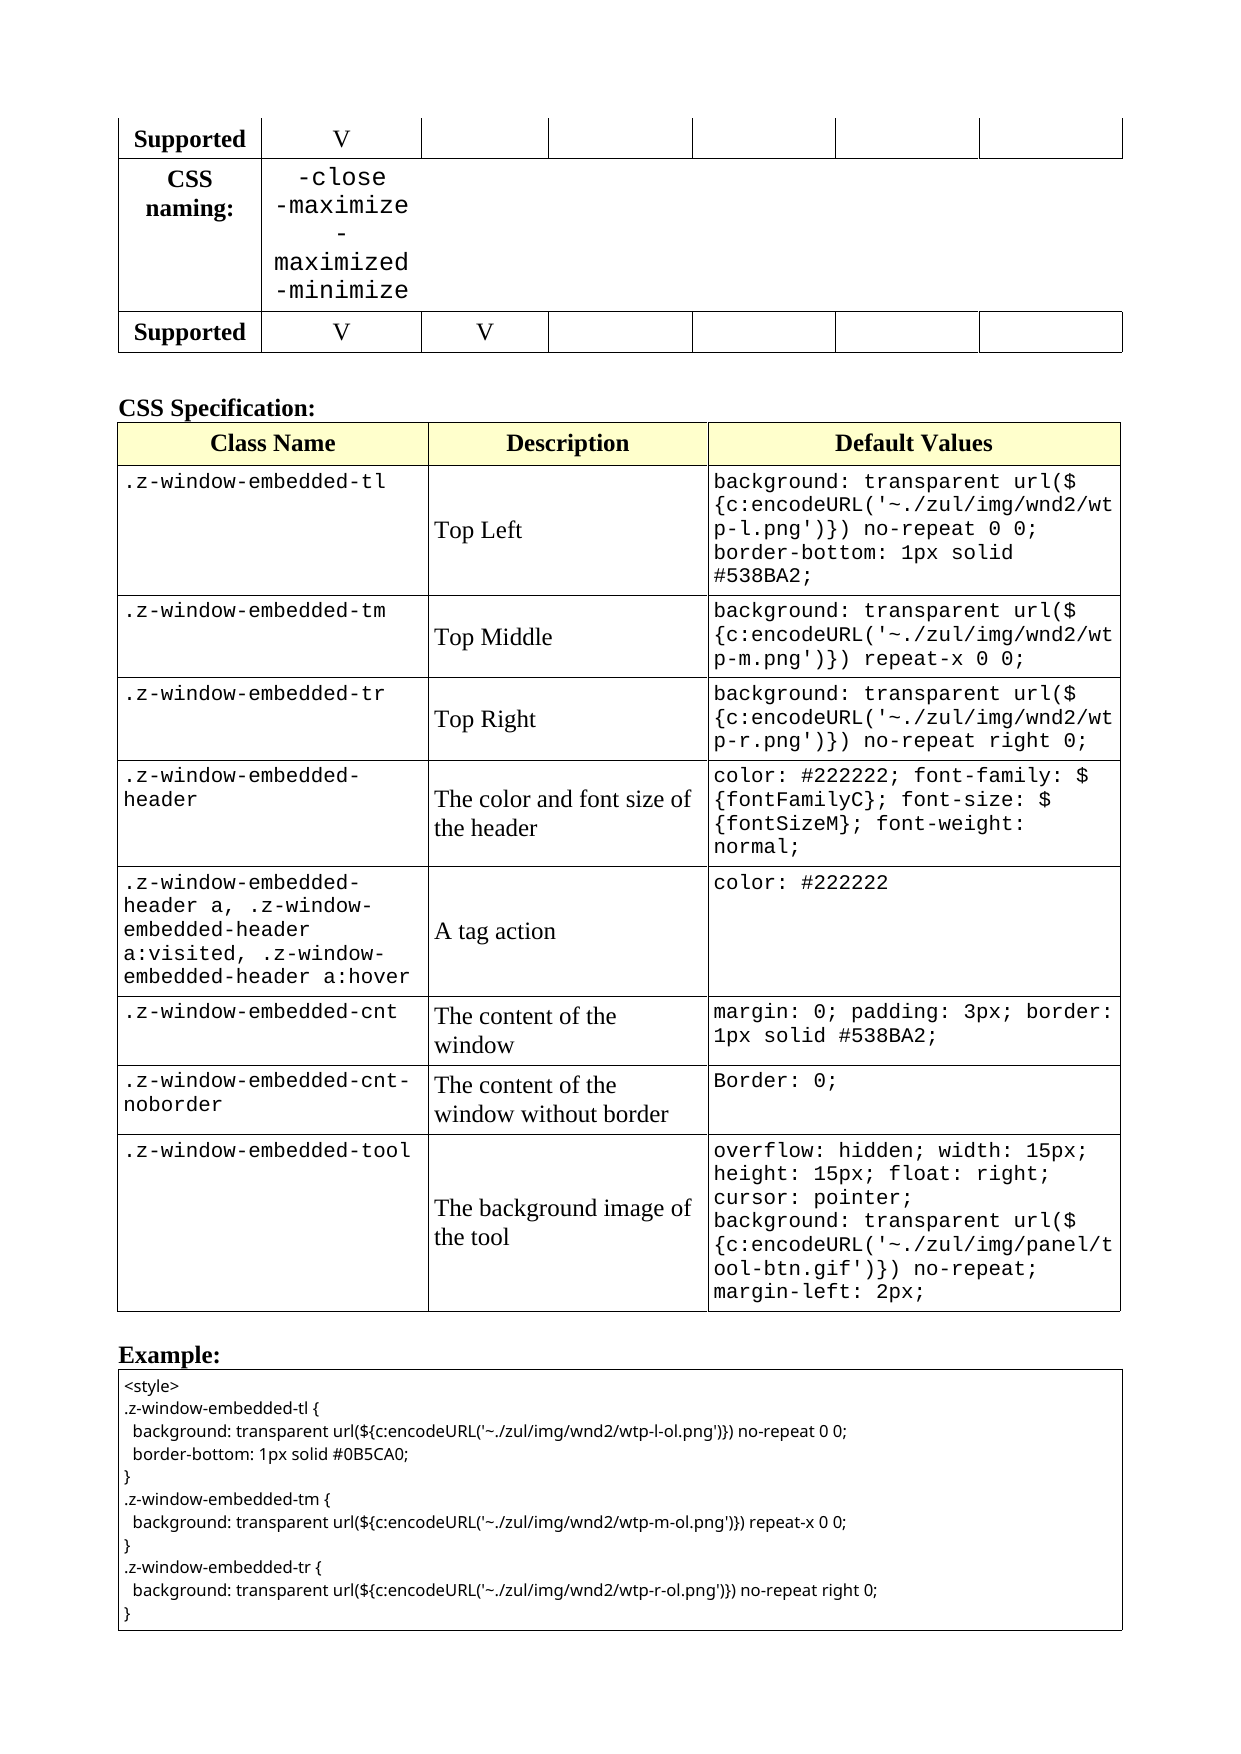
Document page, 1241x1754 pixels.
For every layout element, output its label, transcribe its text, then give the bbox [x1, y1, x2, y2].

table_cell [979, 159, 1122, 311]
text Example: [118, 1340, 1122, 1368]
table_cell [548, 159, 692, 311]
table_cell [693, 312, 835, 352]
table_cell [836, 312, 978, 352]
table_cell Top Right [429, 678, 707, 760]
table_cell [422, 118, 548, 158]
table_cell background: transparent url(${c:encodeURL('~./zul/img/wnd2/wtp-m.png')}) repeat-x 0 0; [709, 596, 1120, 677]
table_header Default Values [709, 423, 1120, 465]
table_cell The background image of the tool [429, 1135, 707, 1311]
table_cell [549, 118, 692, 158]
table_cell .z-window-embedded-tl [118, 466, 428, 595]
table_cell V [262, 312, 421, 352]
table_cell [693, 118, 835, 158]
table_cell [549, 312, 692, 352]
table_cell .z-window-embedded-cnt-noborder [118, 1066, 428, 1134]
table_header Class Name [118, 423, 428, 465]
table_cell .z-window-embedded-cnt [118, 997, 428, 1065]
table_cell Border: 0; [709, 1066, 1120, 1134]
table_cell Supported [119, 118, 261, 158]
table_cell [835, 159, 978, 311]
table_cell .z-window-embedded-tm [118, 596, 428, 677]
table_cell V [422, 312, 548, 352]
table_header <style> .z-window-embedded-tl { background: transparent url(${c:encodeURL('~./zul/img/wnd2/wtp-l-ol.png')}) no-repeat 0 0; border-bottom: 1px solid #0B5CA0; } .z-window-embedded-tm { background: transparent url(${c:encodeURL('~./zul/img/wnd2/wtp-m-ol.png')}) repeat-x 0 0; } .z-window-embedded-tr { background: transparent url(${c:encodeURL('~./zul/img/wnd2/wtp-r-ol.png')}) no-repeat right 0; } [119, 1370, 1122, 1630]
table_cell .z-window-embedded-header [118, 761, 428, 866]
table_cell .z-window-embedded-tool [118, 1135, 428, 1311]
table_cell [980, 118, 1122, 158]
table_cell The content of the window [429, 997, 707, 1065]
table_cell margin: 0; padding: 3px; border: 1px solid #538BA2; [709, 997, 1120, 1065]
table_cell .z-window-embedded-tr [118, 678, 428, 760]
table_cell color: #222222 [709, 867, 1120, 996]
table_cell The content of the window without border [429, 1066, 707, 1134]
table_cell [421, 159, 548, 311]
table_cell .z-window-embedded-header a, .z-window-embedded-header a:visited, .z-window-embedded-header a:hover [118, 867, 428, 996]
table_cell [692, 159, 835, 311]
table_cell V [262, 118, 421, 158]
table_cell [836, 118, 978, 158]
table_cell Top Left [429, 466, 707, 595]
table_header Description [429, 423, 707, 465]
table_cell overflow: hidden; width: 15px; height: 15px; float: right; cursor: pointer; background: transparent url(${c:encodeURL('~./zul/img/panel/tool-btn.gif')}) no-repeat; margin-left: 2px; [709, 1135, 1120, 1311]
table_cell The color and font size of the header [429, 761, 707, 866]
table_cell CSS naming: [119, 159, 261, 311]
table_cell background: transparent url(${c:encodeURL('~./zul/img/wnd2/wtp-l.png')}) no-repeat 0 0; border-bottom: 1px solid #538BA2; [709, 466, 1120, 595]
table_cell Supported [119, 312, 261, 352]
text CSS Specification: [118, 393, 1122, 422]
table_cell -close -maximize -maximized -minimize [262, 159, 421, 311]
table_cell Top Middle [429, 596, 707, 677]
table_cell [980, 312, 1122, 352]
table_cell background: transparent url(${c:encodeURL('~./zul/img/wnd2/wtp-r.png')}) no-repeat right 0; [709, 678, 1120, 760]
table_cell color: #222222; font-family: ${fontFamilyC}; font-size: ${fontSizeM}; font-weight: normal; [709, 761, 1120, 866]
table_cell A tag action [429, 867, 707, 996]
